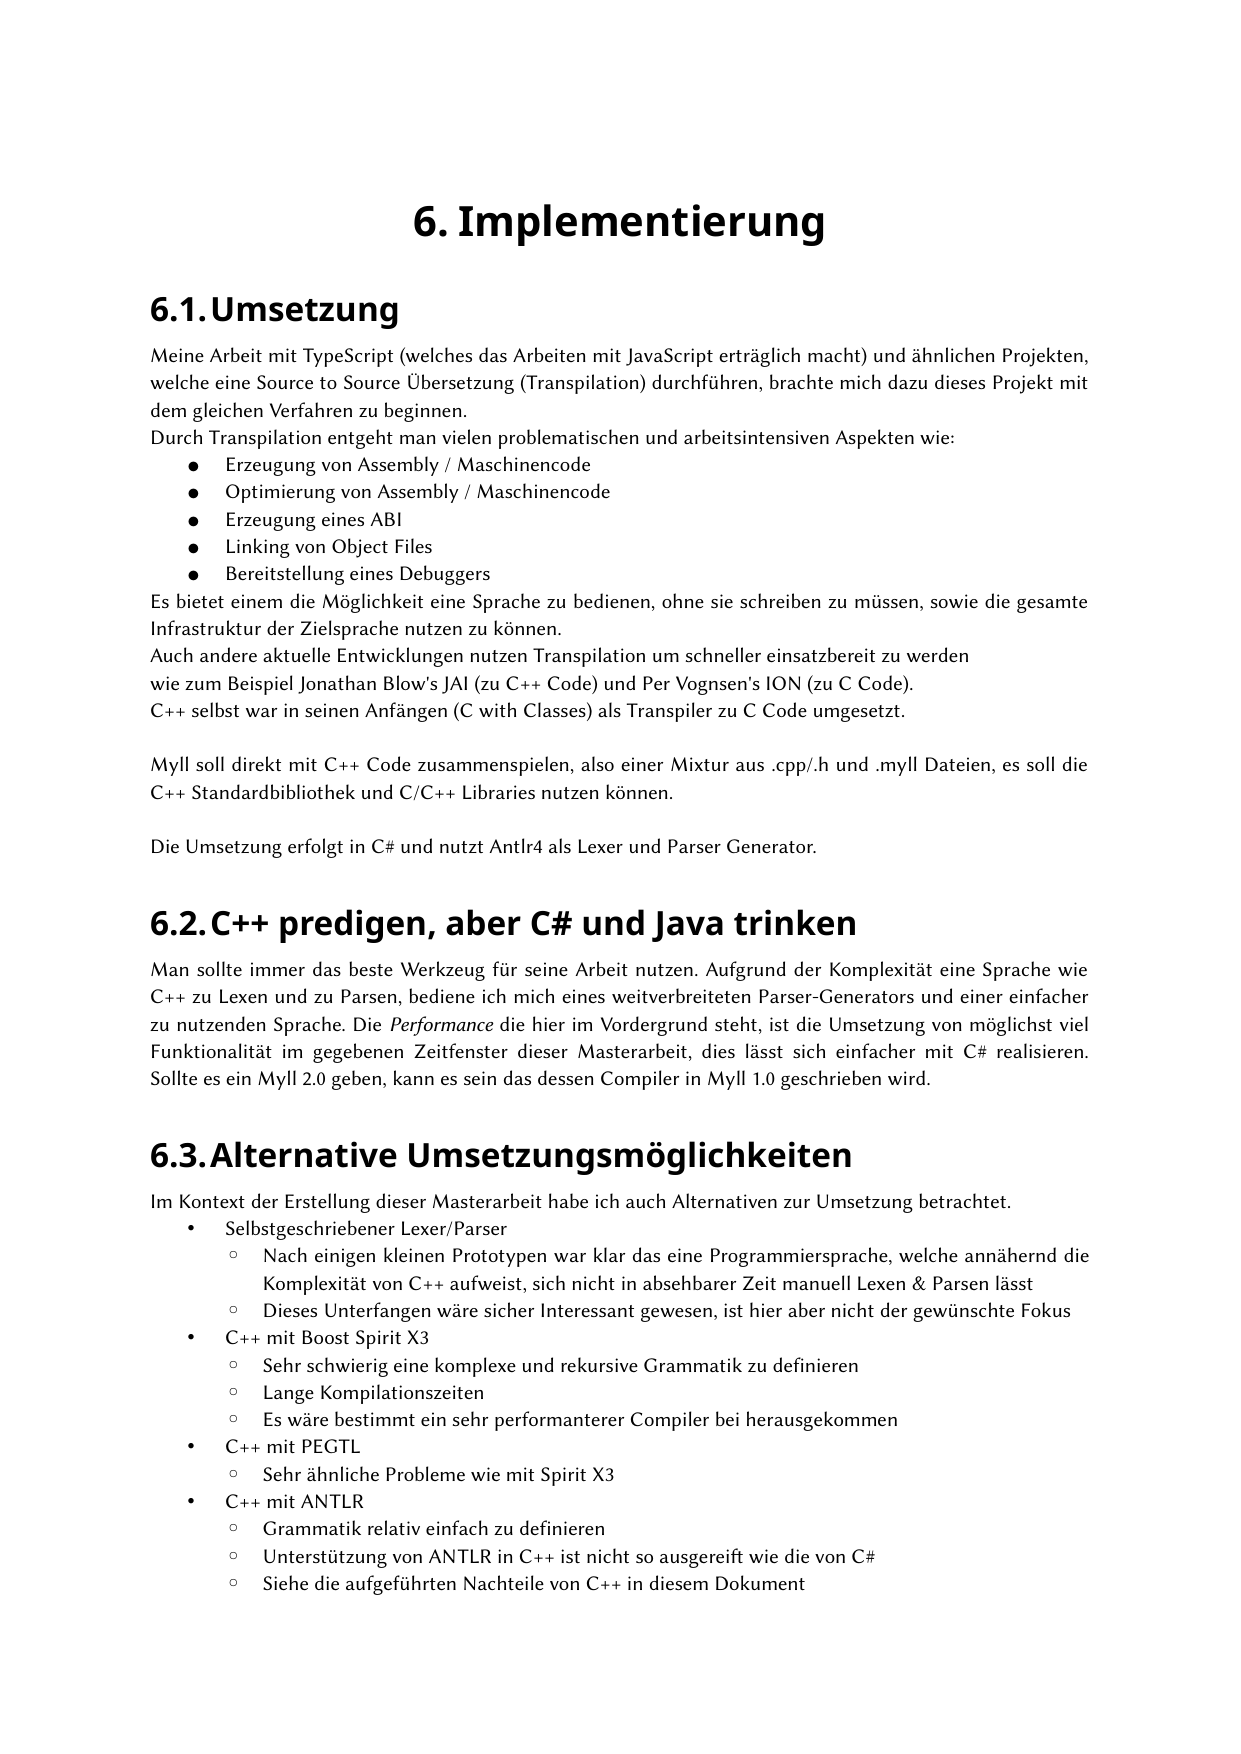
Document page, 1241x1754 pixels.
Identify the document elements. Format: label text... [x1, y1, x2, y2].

list C++ mit ANTLR [187, 1490, 1090, 1514]
list Optimierung von Assembly / Maschinencode [187, 480, 1090, 504]
subtitle Alternative Umsetzungsmöglichkeiten [150, 1132, 1090, 1177]
subtitle C++ predigen, aber C# und Java trinken [150, 900, 1090, 945]
list Bereitstellung eines Debuggers [187, 562, 1090, 586]
list Dieses Unterfangen wäre sicher Interessant gewesen, ist hier aber nicht der gewünschte Fokus [225, 1299, 1090, 1323]
list Grammatik relativ einfach zu definieren [225, 1517, 1090, 1541]
list Nach einigen kleinen Prototypen war klar das eine Programmiersprache, welche annähernd die Komplexität von C++ aufweist, sich nicht in absehbarer Zeit manuell Lexen & Parsen lässt [225, 1244, 1090, 1295]
list Sehr schwierig eine komplexe und rekursive Grammatik zu definieren [225, 1353, 1090, 1377]
list Erzeugung von Assembly / Maschinencode [187, 453, 1090, 477]
list Unterstützung von ANTLR in C++ ist nicht so ausgereift wie die von C# [225, 1544, 1090, 1568]
list Sehr ähnliche Probleme wie mit Spirit X3 [225, 1463, 1090, 1486]
list Selbstgeschriebener Lexer/Parser [187, 1217, 1090, 1241]
text Im Kontext der Erstellung dieser Masterarbeit habe ich auch Alternativen zur Umsetzung betrachtet. [150, 1190, 1090, 1213]
list Erzeugung eines ABI [187, 508, 1090, 531]
list Linking von Object Files [187, 535, 1090, 559]
list Siehe die aufgeführten Nachteile von C++ in diesem Dokument [225, 1572, 1090, 1596]
subtitle Umsetzung [150, 286, 1090, 331]
list C++ mit PEGTL [187, 1435, 1090, 1459]
text Man sollte immer das beste Werkzeug für seine Arbeit nutzen. Aufgrund der Komplexität eine Sprache wie C++ zu Lexen und zu Parsen, bediene ich mich eines weitverbreiteten Parser-Generators und einer einfacher zu nutzenden Sprache. Die Performance die hier im Vordergrund steht, ist die Umsetzung von möglichst viel Funktionalität im gegebenen Zeitfenster dieser Masterarbeit, dies lässt sich einfacher mit C# realisieren. Sollte es ein Myll 2.0 geben, kann es sein das dessen Compiler in Myll 1.0 geschrieben wird. [150, 958, 1090, 1091]
list Es wäre bestimmt ein sehr performanterer Compiler bei herausgekommen [225, 1408, 1090, 1432]
text C++ selbst war in seinen Anfängen (C with Classes) als Transpiler zu C Code umgesetzt. [150, 699, 1090, 722]
list C++ mit Boost Spirit X3 [187, 1326, 1090, 1350]
text Meine Arbeit mit TypeScript (welches das Arbeiten mit JavaScript erträglich macht) und ähnlichen Projekten, welche eine Source to Source Übersetzung (Transpilation) durchführen, brachte mich dazu dieses Projekt mit dem gleichen Verfahren zu beginnen. [150, 344, 1090, 422]
subtitle Implementierung [150, 192, 1090, 248]
text wie zum Beispiel Jonathan Blow's JAI (zu C++ Code) und Per Vognsen's ION (zu C Code). [150, 671, 1090, 695]
list Lange Kompilationszeiten [225, 1381, 1090, 1404]
text Durch Transpilation entgeht man vielen problematischen und arbeitsintensiven Aspekten wie: [150, 426, 1090, 449]
text Myll soll direkt mit C++ Code zusammenspielen, also einer Mixtur aus .cpp/.h und .myll Dateien, es soll die C++ Standardbibliothek und C/C++ Libraries nutzen können. [150, 753, 1090, 804]
text Die Umsetzung erfolgt in C# und nutzt Antlr4 als Lexer und Parser Generator. [150, 835, 1090, 859]
text Es bietet einem die Möglichkeit eine Sprache zu bedienen, ohne sie schreiben zu müssen, sowie die gesamte Infrastruktur der Zielsprache nutzen zu können. [150, 589, 1090, 641]
text Auch andere aktuelle Entwicklungen nutzen Transpilation um schneller einsatzbereit zu werden [150, 644, 1090, 668]
